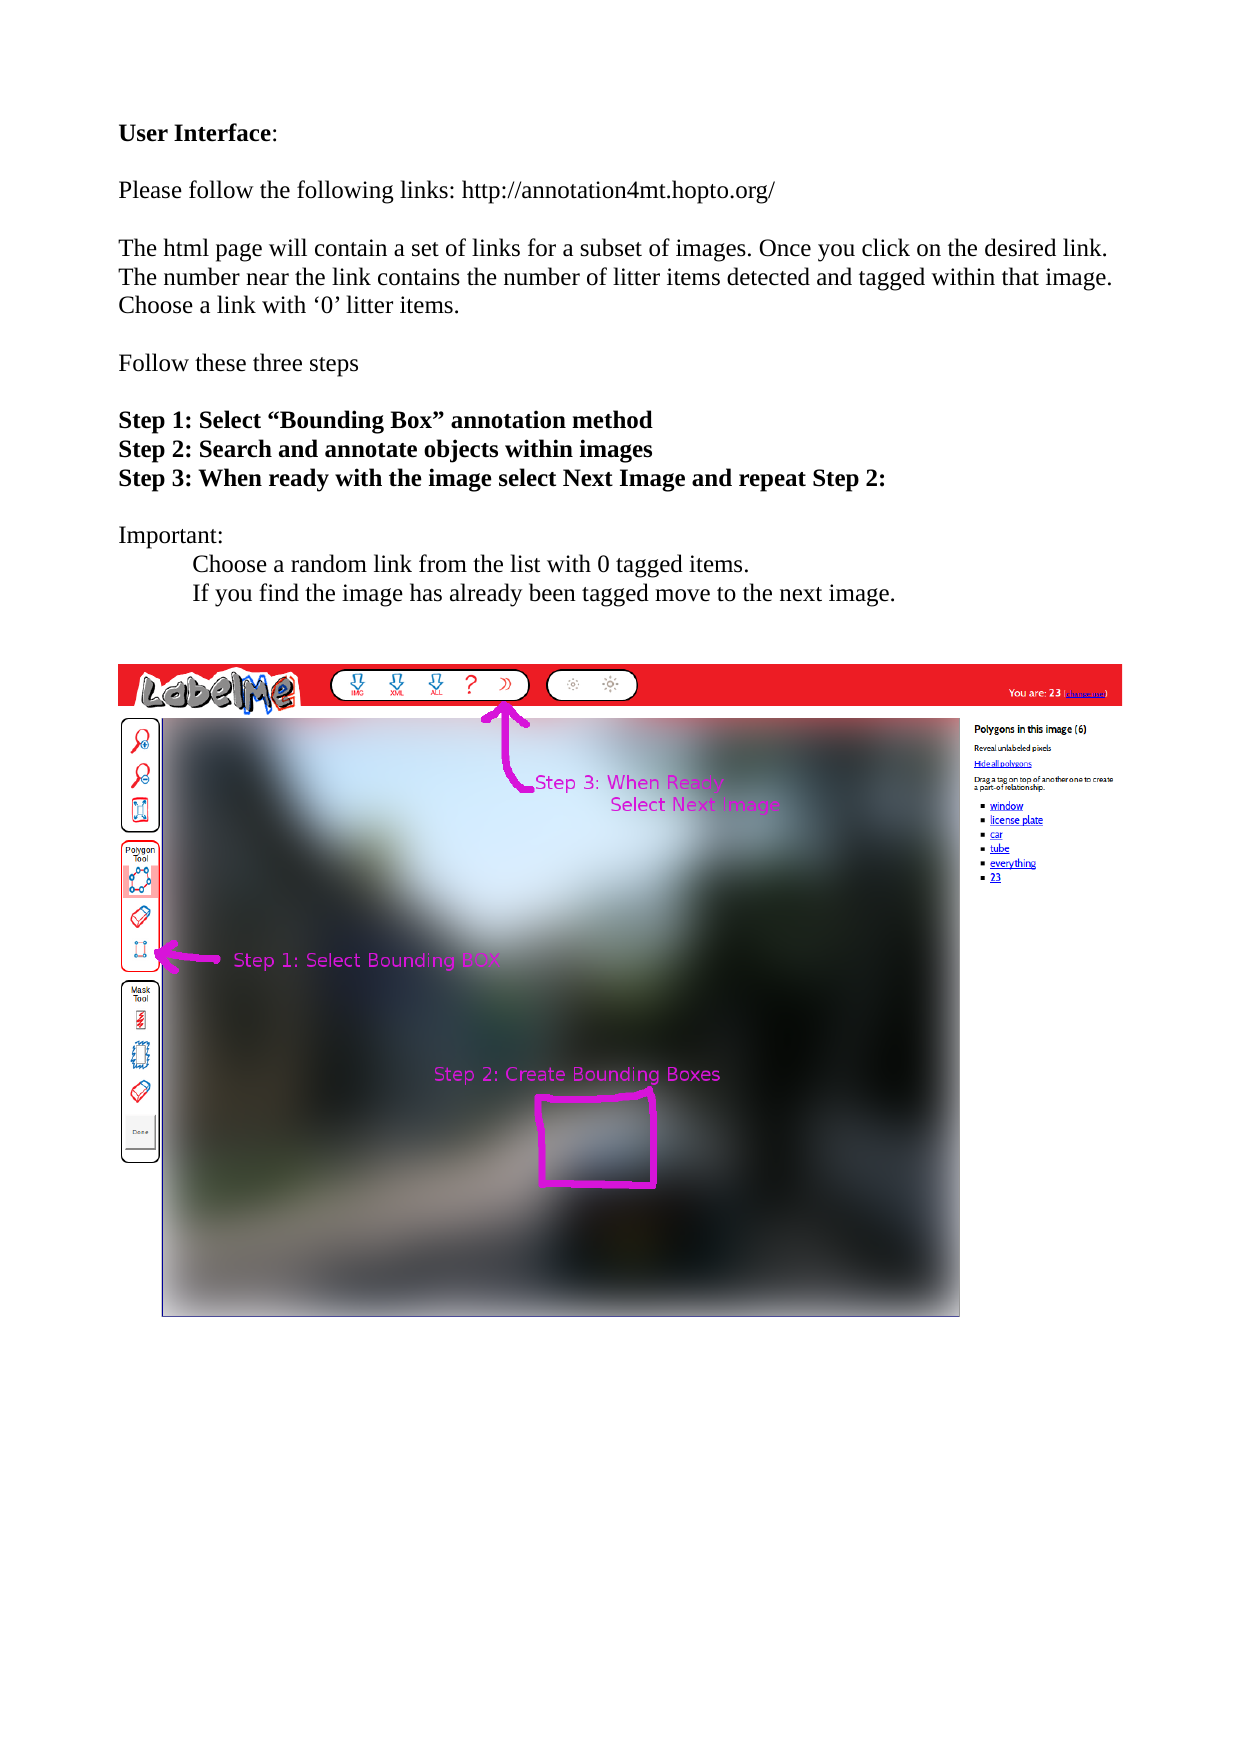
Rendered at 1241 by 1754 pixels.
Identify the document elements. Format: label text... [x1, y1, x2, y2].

text The number near the link contains the number of litter items detected and tagged within that image. Choose a link with ‘0’ litter items. [118, 262, 1122, 319]
text Important: [118, 521, 1122, 549]
text Choose a random link from the list with 0 tagged items. [118, 549, 1122, 578]
text If you find the image has already been tagged move to the next image. [118, 578, 1122, 607]
text Please follow the following links: http://annotation4mt.hopto.org/ [118, 176, 1122, 204]
text Step 1: Select “Bounding Box” annotation method [118, 406, 1122, 434]
text The html page will contain a set of links for a subset of images. Once you click on the desired link. [118, 233, 1122, 262]
text User Interface: [118, 118, 1122, 147]
text Follow these three steps [118, 348, 1122, 377]
text Step 2: Search and annotate objects within images [118, 434, 1122, 463]
picture [118, 664, 1123, 1324]
text Step 3: When ready with the image select Next Image and repeat Step 2: [118, 463, 1122, 492]
